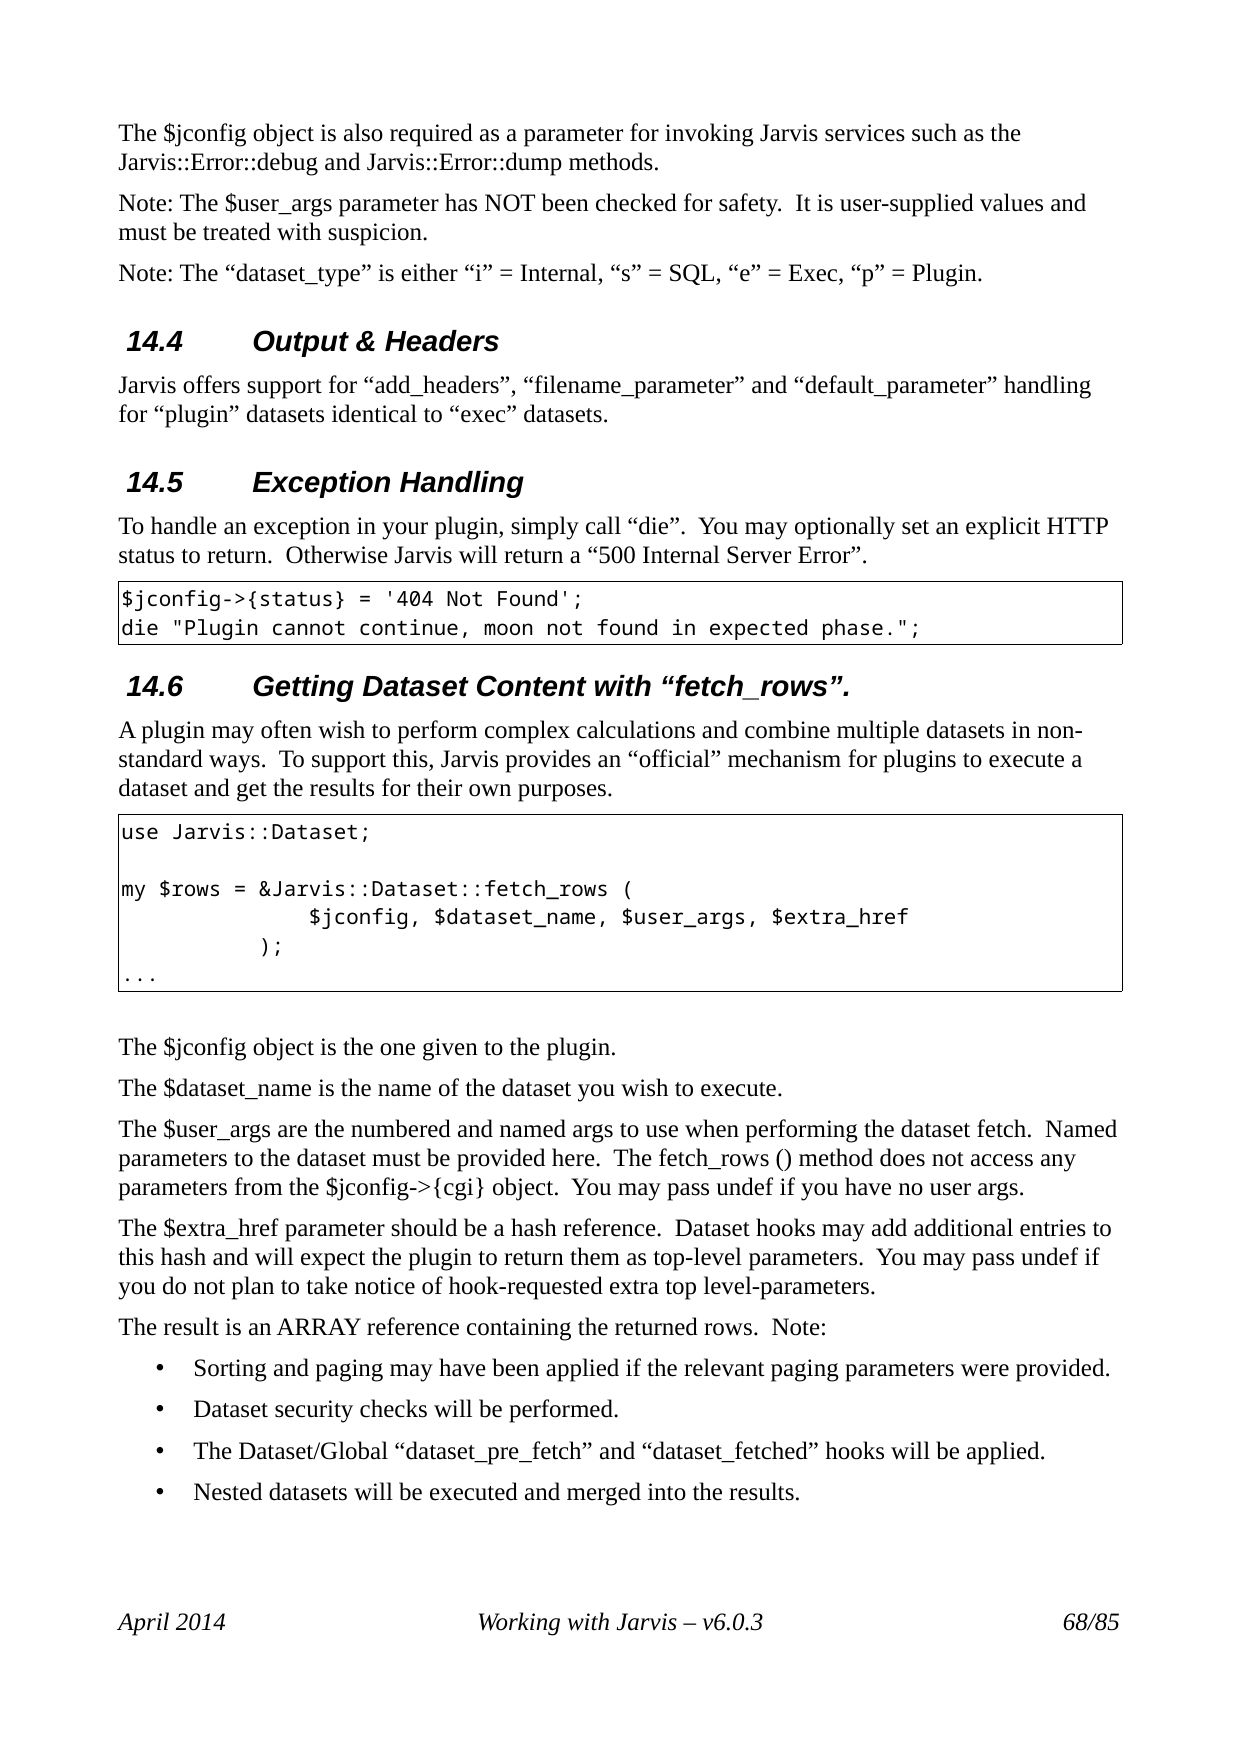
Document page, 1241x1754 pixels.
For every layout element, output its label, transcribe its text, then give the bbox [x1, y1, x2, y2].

text die "Plugin cannot continue, moon not found in expected phase."; [119, 610, 1122, 644]
subtitle Getting Dataset Content with “fetch_rows”. [118, 669, 1122, 703]
text The $jconfig object is also required as a parameter for invoking Jarvis services such as the Jarvis::Error::debug and Jarvis::Error::dump methods. [118, 118, 1122, 176]
text $jconfig->{status} = '404 Not Found'; [119, 582, 1122, 610]
text Note: The “dataset_type” is either “i” = Internal, “s” = SQL, “e” = Exec, “p” = Plugin. [118, 258, 1122, 287]
text Jarvis offers support for “add_headers”, “filename_parameter” and “default_parameter” handling for “plugin” datasets identical to “exec” datasets. [118, 370, 1122, 428]
text The $dataset_name is the name of the dataset you wish to execute. [118, 1073, 1122, 1102]
subtitle Output & Headers [118, 324, 1122, 358]
subtitle Exception Handling [118, 465, 1122, 499]
text my $rows = &Jarvis::Dataset::fetch_rows ( [119, 871, 1122, 899]
text The result is an ARRAY reference containing the returned rows. Note: [118, 1312, 1122, 1341]
text The $user_args are the numbered and named args to use when performing the dataset fetch. Named parameters to the dataset must be provided here. The fetch_rows () method does not access any parameters from the $jconfig->{cgi} object. You may pass undef if you have no user args. [118, 1114, 1122, 1201]
text The $jconfig object is the one given to the plugin. [118, 1032, 1122, 1061]
list Dataset security checks will be performed. [156, 1394, 1122, 1423]
text To handle an exception in your plugin, simply call “die”. You may optionally set an explicit HTTP status to return. Otherwise Jarvis will return a “500 Internal Server Error”. [118, 511, 1122, 569]
text A plugin may often wish to perform complex calculations and combine multiple datasets in non-standard ways. To support this, Jarvis provides an “official” mechanism for plugins to execute a dataset and get the results for their own purposes. [118, 715, 1122, 802]
list The Dataset/Global “dataset_pre_fetch” and “dataset_fetched” hooks will be applied. [156, 1436, 1122, 1464]
text Note: The $user_args parameter has NOT been checked for safety. It is user-supplied values and must be treated with suspicion. [118, 188, 1122, 246]
list Sorting and paging may have been applied if the relevant paging parameters were provided. [156, 1353, 1122, 1382]
text ); [119, 928, 1122, 956]
text $jconfig, $dataset_name, $user_args, $extra_href [119, 899, 1122, 928]
text ... [119, 956, 1122, 991]
text use Jarvis::Dataset; [119, 815, 1122, 846]
list Nested datasets will be executed and merged into the results. [156, 1477, 1122, 1506]
text The $extra_href parameter should be a hash reference. Dataset hooks may add additional entries to this hash and will expect the plugin to return them as top-level parameters. You may pass undef if you do not plan to take notice of hook-requested extra top level-parameters. [118, 1213, 1122, 1299]
